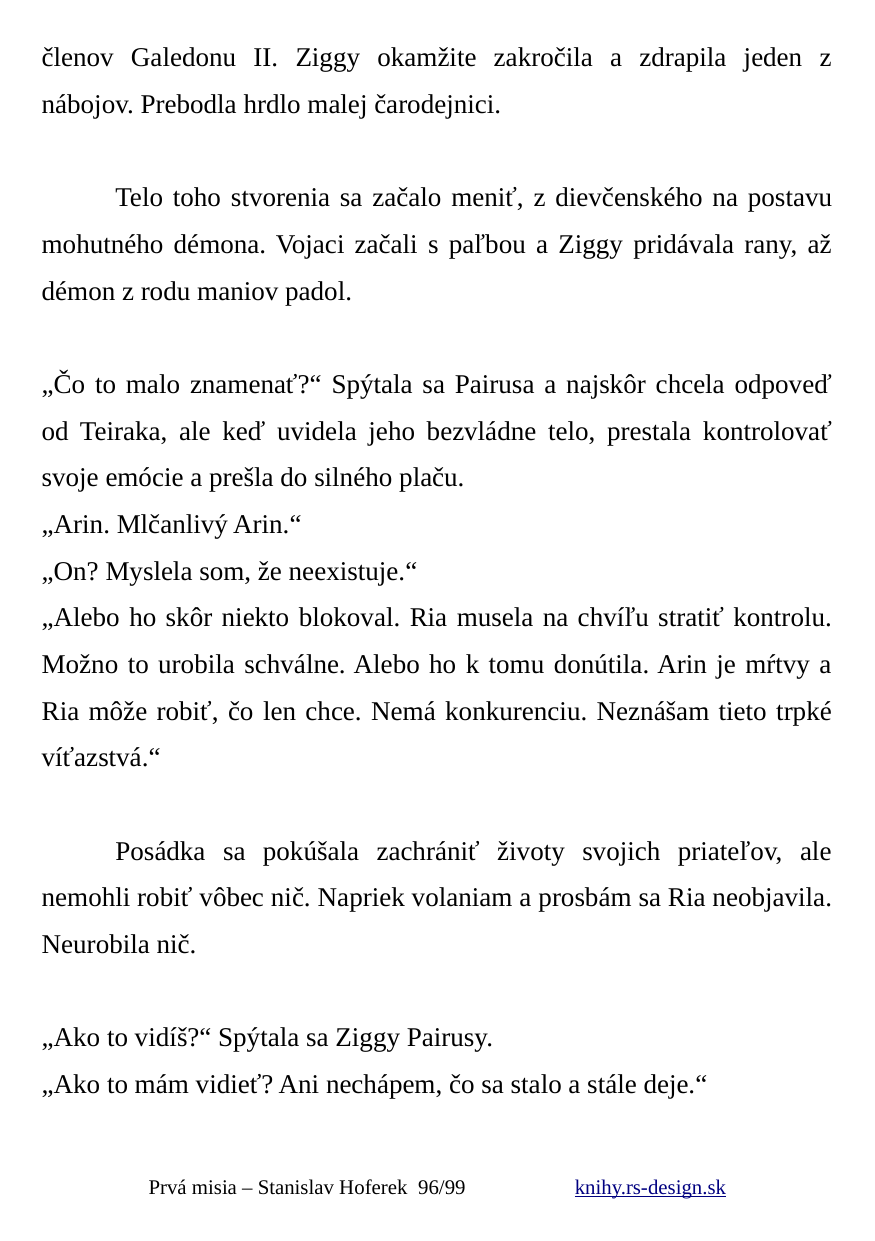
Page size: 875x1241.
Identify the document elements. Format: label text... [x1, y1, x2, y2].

text „Ako to vidíš?“ Spýtala sa Ziggy Pairusy. [41, 1021, 833, 1052]
text „On? Myslela som, že neexistuje.“ [41, 555, 833, 586]
text „Ako to mám vidieť? Ani nechápem, čo sa stalo a stále deje.“ [41, 1068, 833, 1099]
text „Arin. Mlčanlivý Arin.“ [41, 508, 833, 539]
text Posádka sa pokúšala zachrániť životy svojich priateľov, ale nemohli robiť vôbec nič. Napriek volaniam a prosbám sa Ria neobjavila. Neurobila nič. [41, 835, 833, 959]
text Telo toho stvorenia sa začalo meniť, z dievčenského na postavu mohutného démona. Vojaci začali s paľbou a Ziggy pridávala rany, až démon z rodu maniov padol. [41, 181, 833, 306]
text „Alebo ho skôr niekto blokoval. Ria musela na chvíľu stratiť kontrolu. Možno to urobila schválne. Alebo ho k tomu donútila. Arin je mŕtvy a Ria môže robiť, čo len chce. Nemá konkurenciu. Neznášam tieto trpké víťazstvá.“ [41, 601, 833, 772]
text „Čo to malo znamenať?“ Spýtala sa Pairusa a najskôr chcela odpoveď od Teiraka, ale keď uvidela jeho bezvládne telo, prestala kontrolovať svoje emócie a prešla do silného plaču. [41, 368, 833, 492]
text členov Galedonu II. Ziggy okamžite zakročila a zdrapila jeden z nábojov. Prebodla hrdlo malej čarodejnici. [41, 41, 833, 119]
